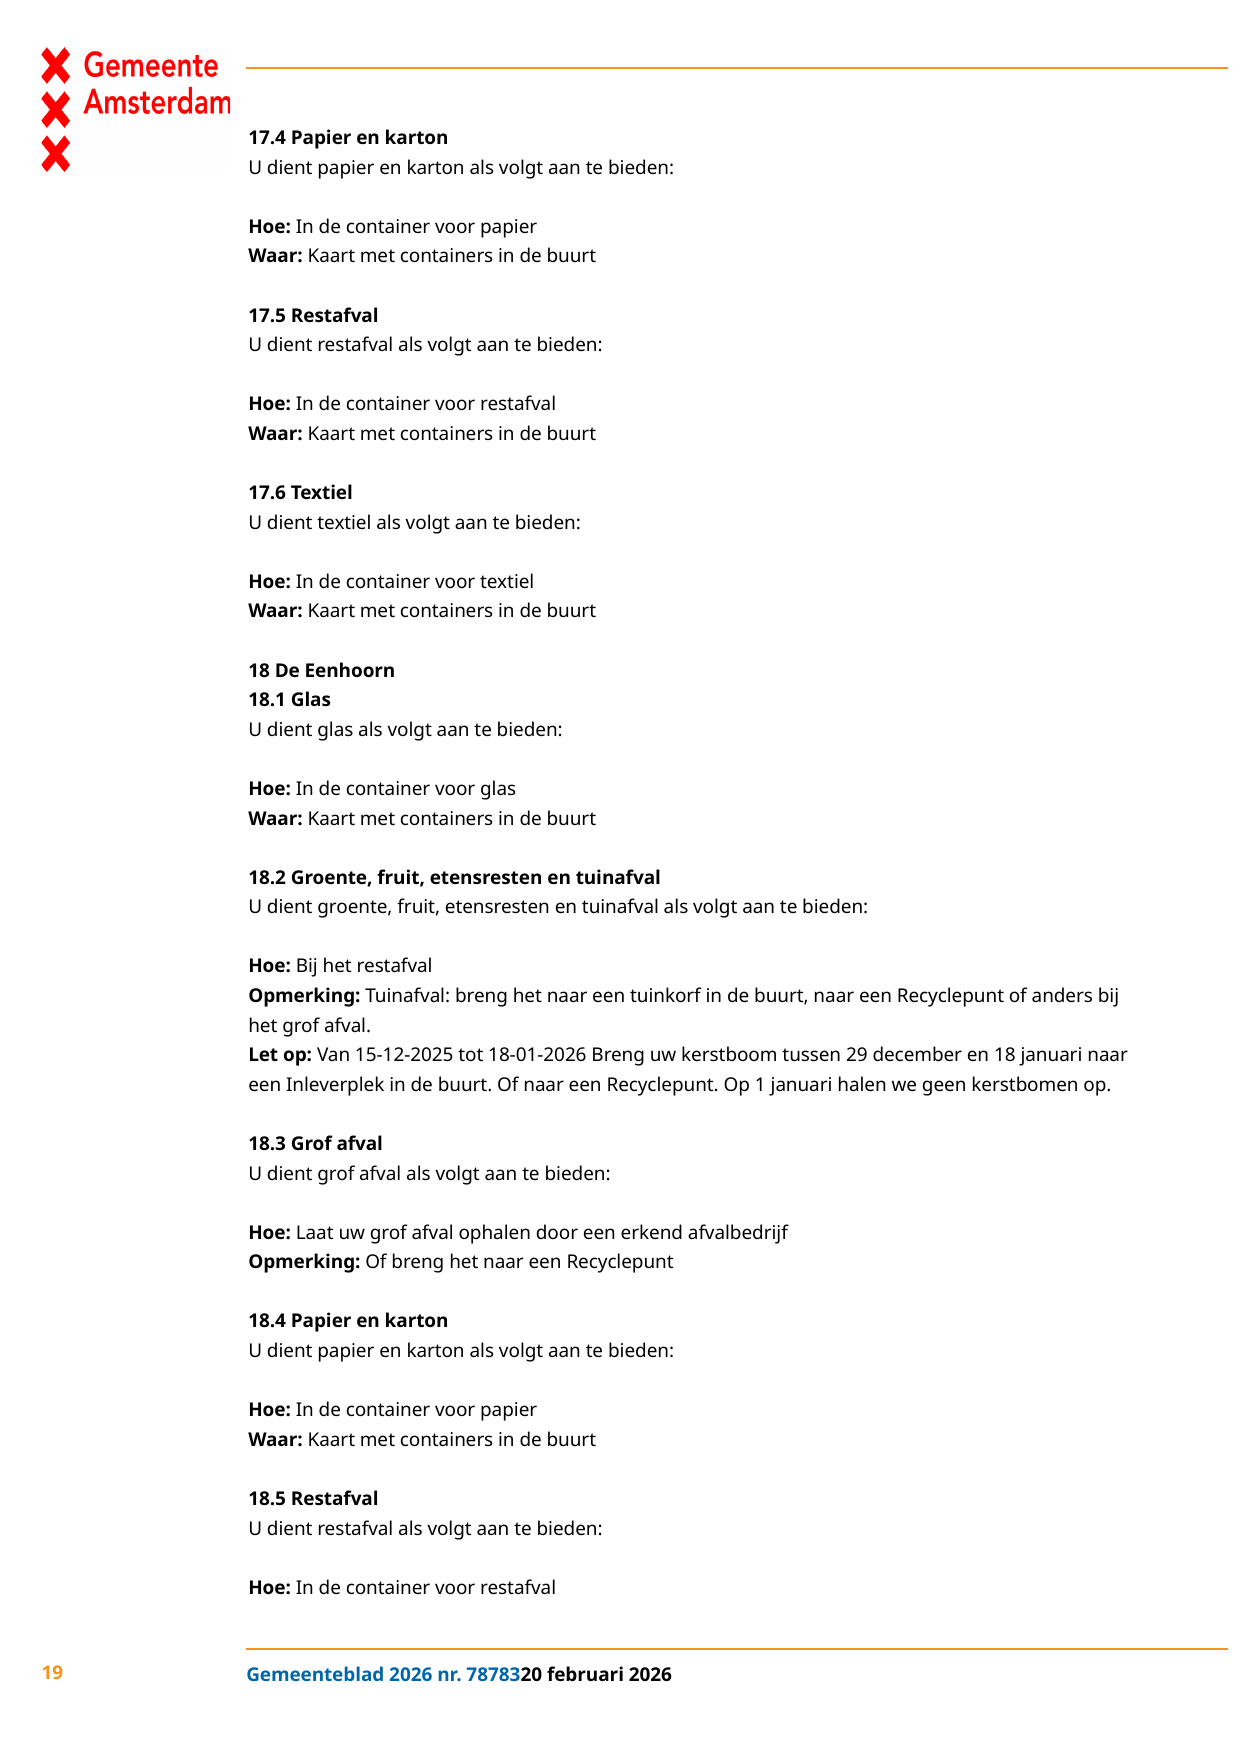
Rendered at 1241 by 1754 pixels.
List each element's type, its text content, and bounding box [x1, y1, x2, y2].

text Hoe: Laat uw grof afval ophalen door een erkend afvalbedrijf [248, 1219, 1152, 1245]
text 17.6 Textiel [248, 479, 1152, 505]
text U dient restafval als volgt aan te bieden: [248, 1515, 1152, 1541]
text U dient textiel als volgt aan te bieden: [248, 509, 1152, 535]
text 18.5 Restafval [248, 1485, 1152, 1511]
text Hoe: In de container voor textiel [248, 568, 1152, 594]
text Waar: Kaart met containers in de buurt [248, 1426, 1152, 1452]
text 18.2 Groente, fruit, etensresten en tuinafval [248, 864, 1152, 890]
text 17.4 Papier en karton [248, 124, 1152, 150]
text U dient restafval als volgt aan te bieden: [248, 331, 1152, 357]
text 18.3 Grof afval [248, 1130, 1152, 1156]
text 18.1 Glas [248, 686, 1152, 712]
text 17.5 Restafval [248, 302, 1152, 328]
picture [41, 47, 231, 172]
text Hoe: In de container voor restafval [248, 391, 1152, 416]
text Let op: Van 15-12-2025 tot 18-01-2026 Breng uw kerstboom tussen 29 december en 18 januari naar een Inleverplek in de buurt. Of naar een Recyclepunt. Op 1 januari halen we geen kerstbomen op. [248, 1041, 1152, 1097]
text Hoe: Bij het restafval [248, 953, 1152, 978]
text Waar: Kaart met containers in de buurt [248, 598, 1152, 623]
text U dient groente, fruit, etensresten en tuinafval als volgt aan te bieden: [248, 893, 1152, 919]
text U dient grof afval als volgt aan te bieden: [248, 1160, 1152, 1186]
text Waar: Kaart met containers in de buurt [248, 420, 1152, 446]
text Hoe: In de container voor papier [248, 213, 1152, 239]
text U dient papier en karton als volgt aan te bieden: [248, 154, 1152, 180]
text Waar: Kaart met containers in de buurt [248, 805, 1152, 831]
text U dient papier en karton als volgt aan te bieden: [248, 1337, 1152, 1363]
text 18 De Eenhoorn [248, 657, 1152, 683]
text Waar: Kaart met containers in de buurt [248, 243, 1152, 268]
text U dient glas als volgt aan te bieden: [248, 716, 1152, 742]
text Hoe: In de container voor papier [248, 1396, 1152, 1422]
text 18.4 Papier en karton [248, 1308, 1152, 1333]
text Opmerking: Tuinafval: breng het naar een tuinkorf in de buurt, naar een Recyclepunt of anders bij het grof afval. [248, 982, 1152, 1038]
text Hoe: In de container voor glas [248, 775, 1152, 801]
text Opmerking: Of breng het naar een Recyclepunt [248, 1248, 1152, 1274]
text Hoe: In de container voor restafval [248, 1574, 1152, 1600]
